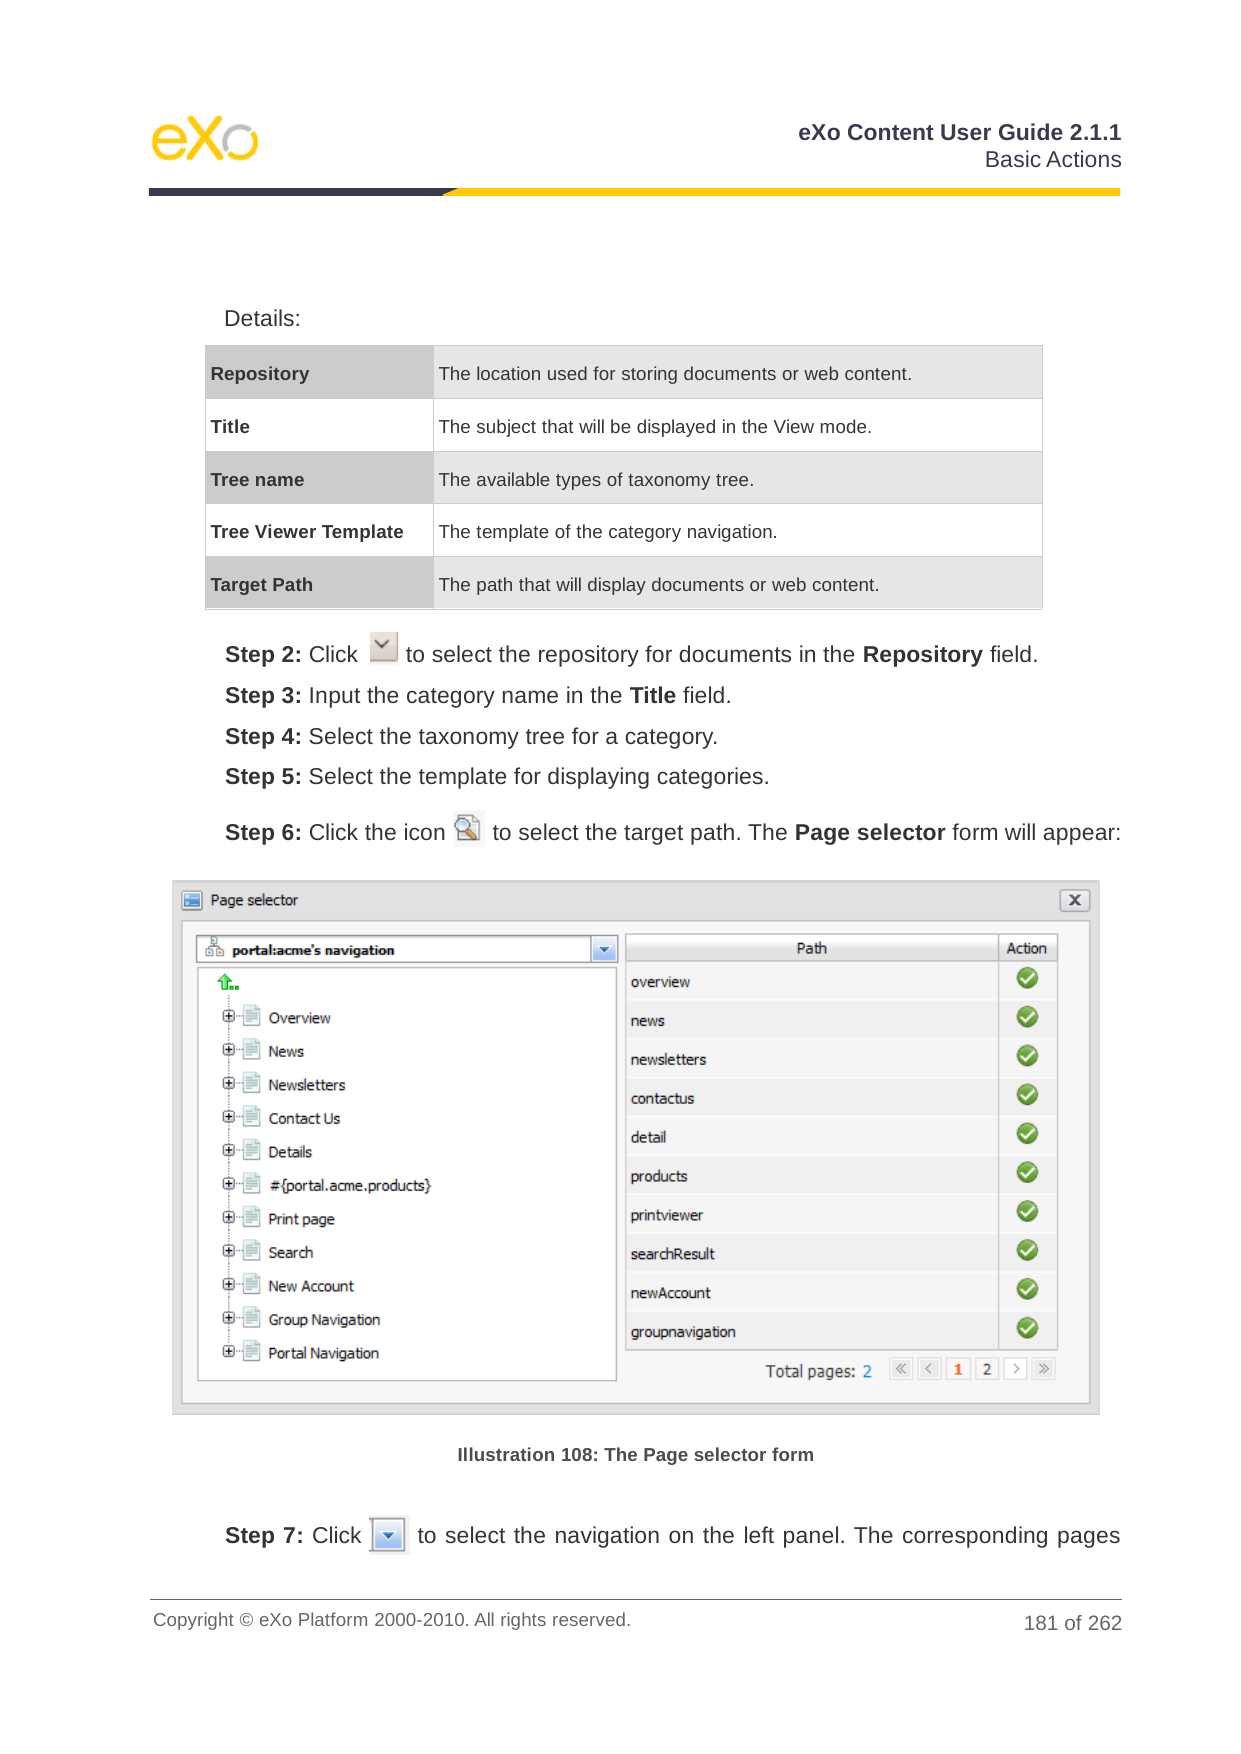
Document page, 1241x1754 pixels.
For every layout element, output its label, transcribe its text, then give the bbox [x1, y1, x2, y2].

picture [370, 632, 399, 665]
picture [148, 188, 1121, 196]
list Illustration 110: The Page selector form [172, 1415, 1100, 1466]
table_cell Target Path [206, 557, 433, 608]
table_cell The subject that will be displayed in the View mode. [434, 399, 1042, 451]
list Step 7: Clickto select the navigation on the left panel. The corresponding pages [187, 1519, 1122, 1554]
table_cell The path that will display documents or web content. [434, 557, 1042, 608]
list Step 6: Click the iconto select the target path. The Page selector form will appear: [187, 816, 1122, 851]
list Step 3: Input the category name in the Title field. [187, 681, 1122, 708]
list Step 4: Select the taxonomy tree for a category. [187, 722, 1122, 749]
table_cell The available types of taxonomy tree. [434, 452, 1042, 503]
list Step 5: Select the template for displaying categories. [187, 763, 1122, 790]
table_cell Title [206, 399, 433, 451]
table_cell The template of the category navigation. [434, 504, 1042, 556]
picture [453, 810, 485, 847]
list Step 2: Click to select the repository for documents in the Repository field. [187, 641, 1122, 668]
text Details: [224, 305, 1122, 332]
picture [172, 880, 1100, 1415]
table_header The location used for storing documents or web content. [434, 346, 1042, 398]
picture [152, 115, 259, 161]
picture [369, 1515, 410, 1555]
table_header Repository [206, 346, 433, 398]
table_cell Tree Viewer Template [206, 504, 433, 556]
table_cell Tree name [206, 452, 433, 503]
